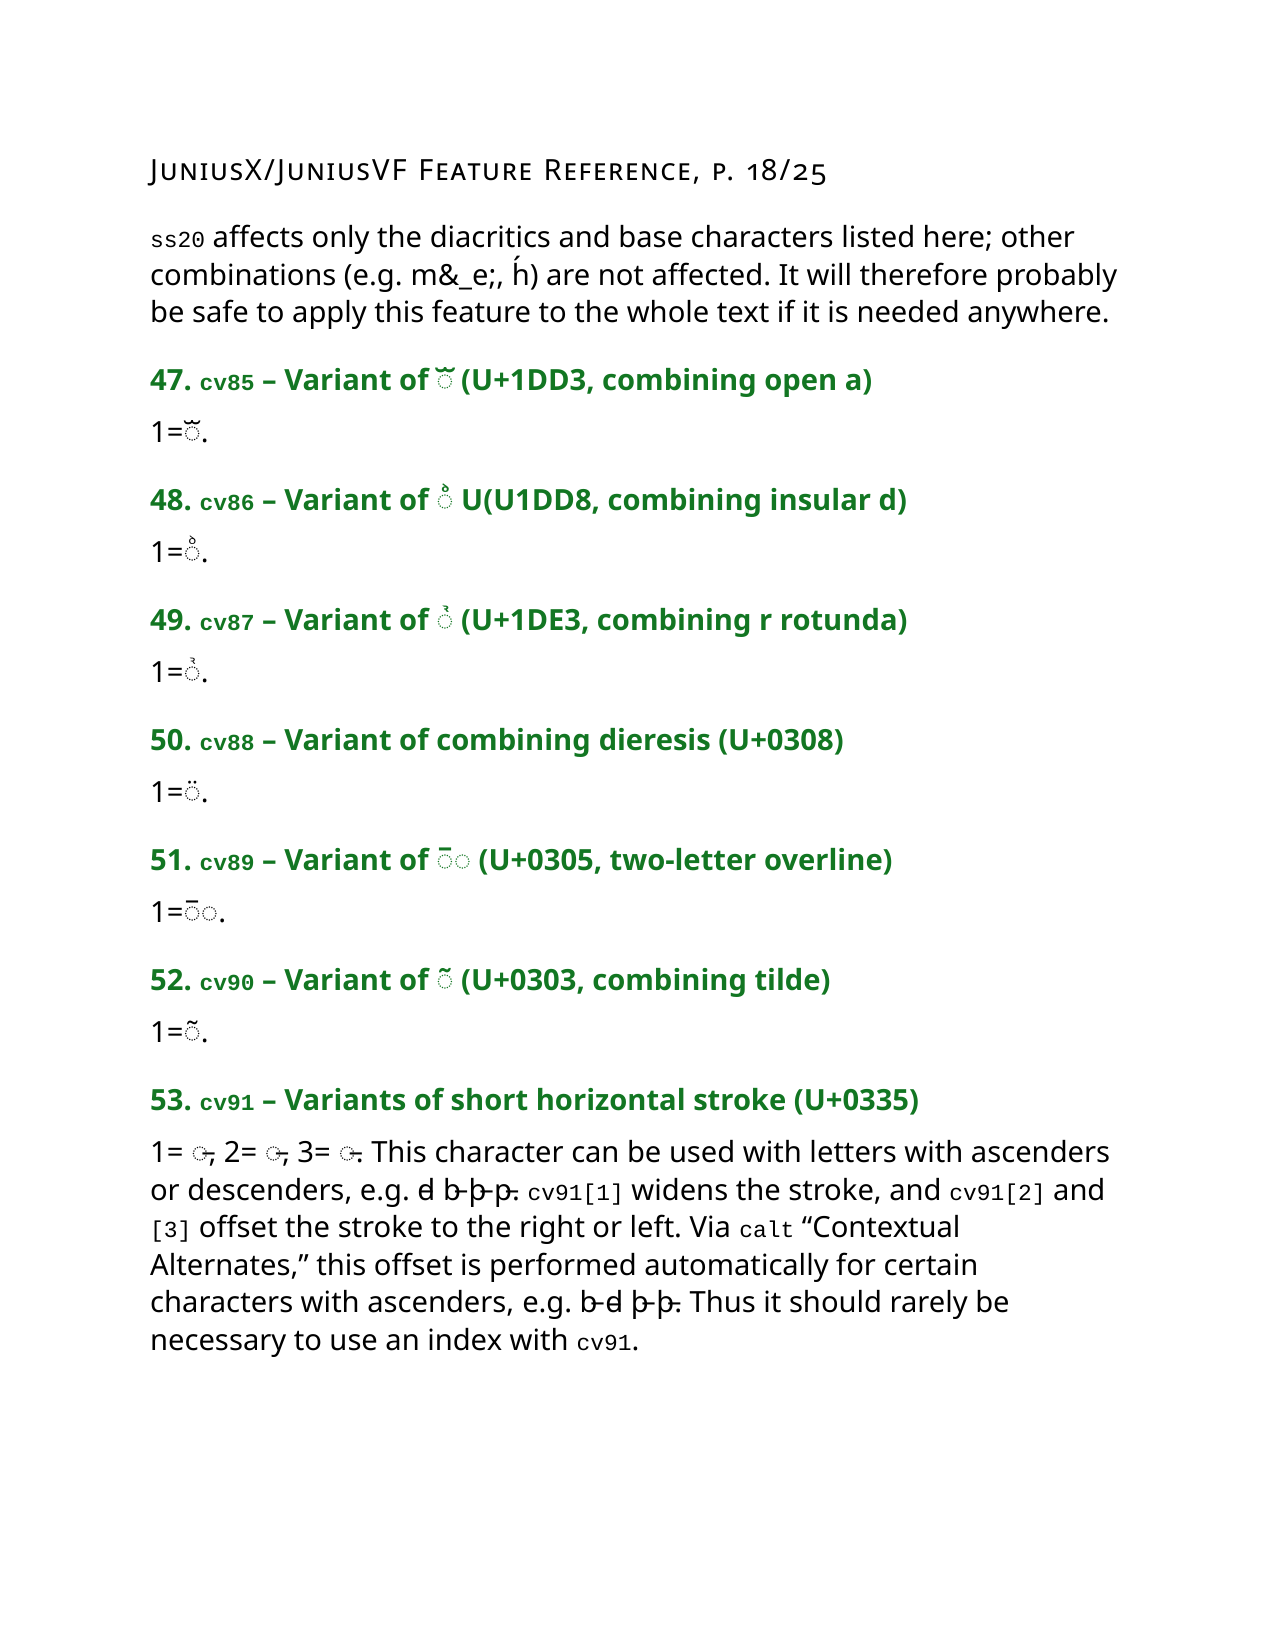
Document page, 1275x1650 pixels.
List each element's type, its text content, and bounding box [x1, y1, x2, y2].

text 1=◌̅◌. [150, 892, 1125, 930]
text 1=◌ᷣ. [150, 652, 1125, 690]
subtitle 49. cv87 – Variant of ◌ᷣ (U+1DE3, combining r rotunda) [150, 600, 1125, 637]
text 1=◌̈. [150, 772, 1125, 810]
text 1=◌ᷘ. [150, 532, 1125, 570]
subtitle 53. cv91 – Variants of short horizontal stroke (U+0335) [150, 1080, 1125, 1117]
text ss20 affects only the diacritics and base characters listed here; other combinations (e.g. m&_e;, h́) are not affected. It will therefore probably be safe to apply this feature to the whole text if it is needed anywhere. [150, 217, 1125, 330]
subtitle 47. cv85 – Variant of ◌ᷓ (U+1DD3, combining open a) [150, 360, 1125, 397]
subtitle 48. cv86 – Variant of ◌ᷘ U(U1DD8, combining insular d) [150, 480, 1125, 517]
subtitle 50. cv88 – Variant of combining dieresis (U+0308) [150, 720, 1125, 757]
text 1=◌̃. [150, 1012, 1125, 1050]
subtitle 51. cv89 – Variant of ◌̅◌ (U+0305, two-letter overline) [150, 840, 1125, 877]
text 1= ◌̵, 2= ◌̵, 3= ◌̵. This character can be used with letters with ascenders or descenders, e.g. d̵ b̵ þ̵ p̵. cv91[1] widens the stroke, and cv91[2] and [3] offset the stroke to the right or left. Via calt “Contextual Alternates,” this offset is performed automatically for certain characters with ascenders, e.g. b̵ d̵ þ̵ þ̵. Thus it should rarely be necessary to use an index with cv91. [150, 1132, 1125, 1357]
text 1=◌ᷓ. [150, 412, 1125, 450]
subtitle 52. cv90 – Variant of ◌̃ (U+0303, combining tilde) [150, 960, 1125, 997]
